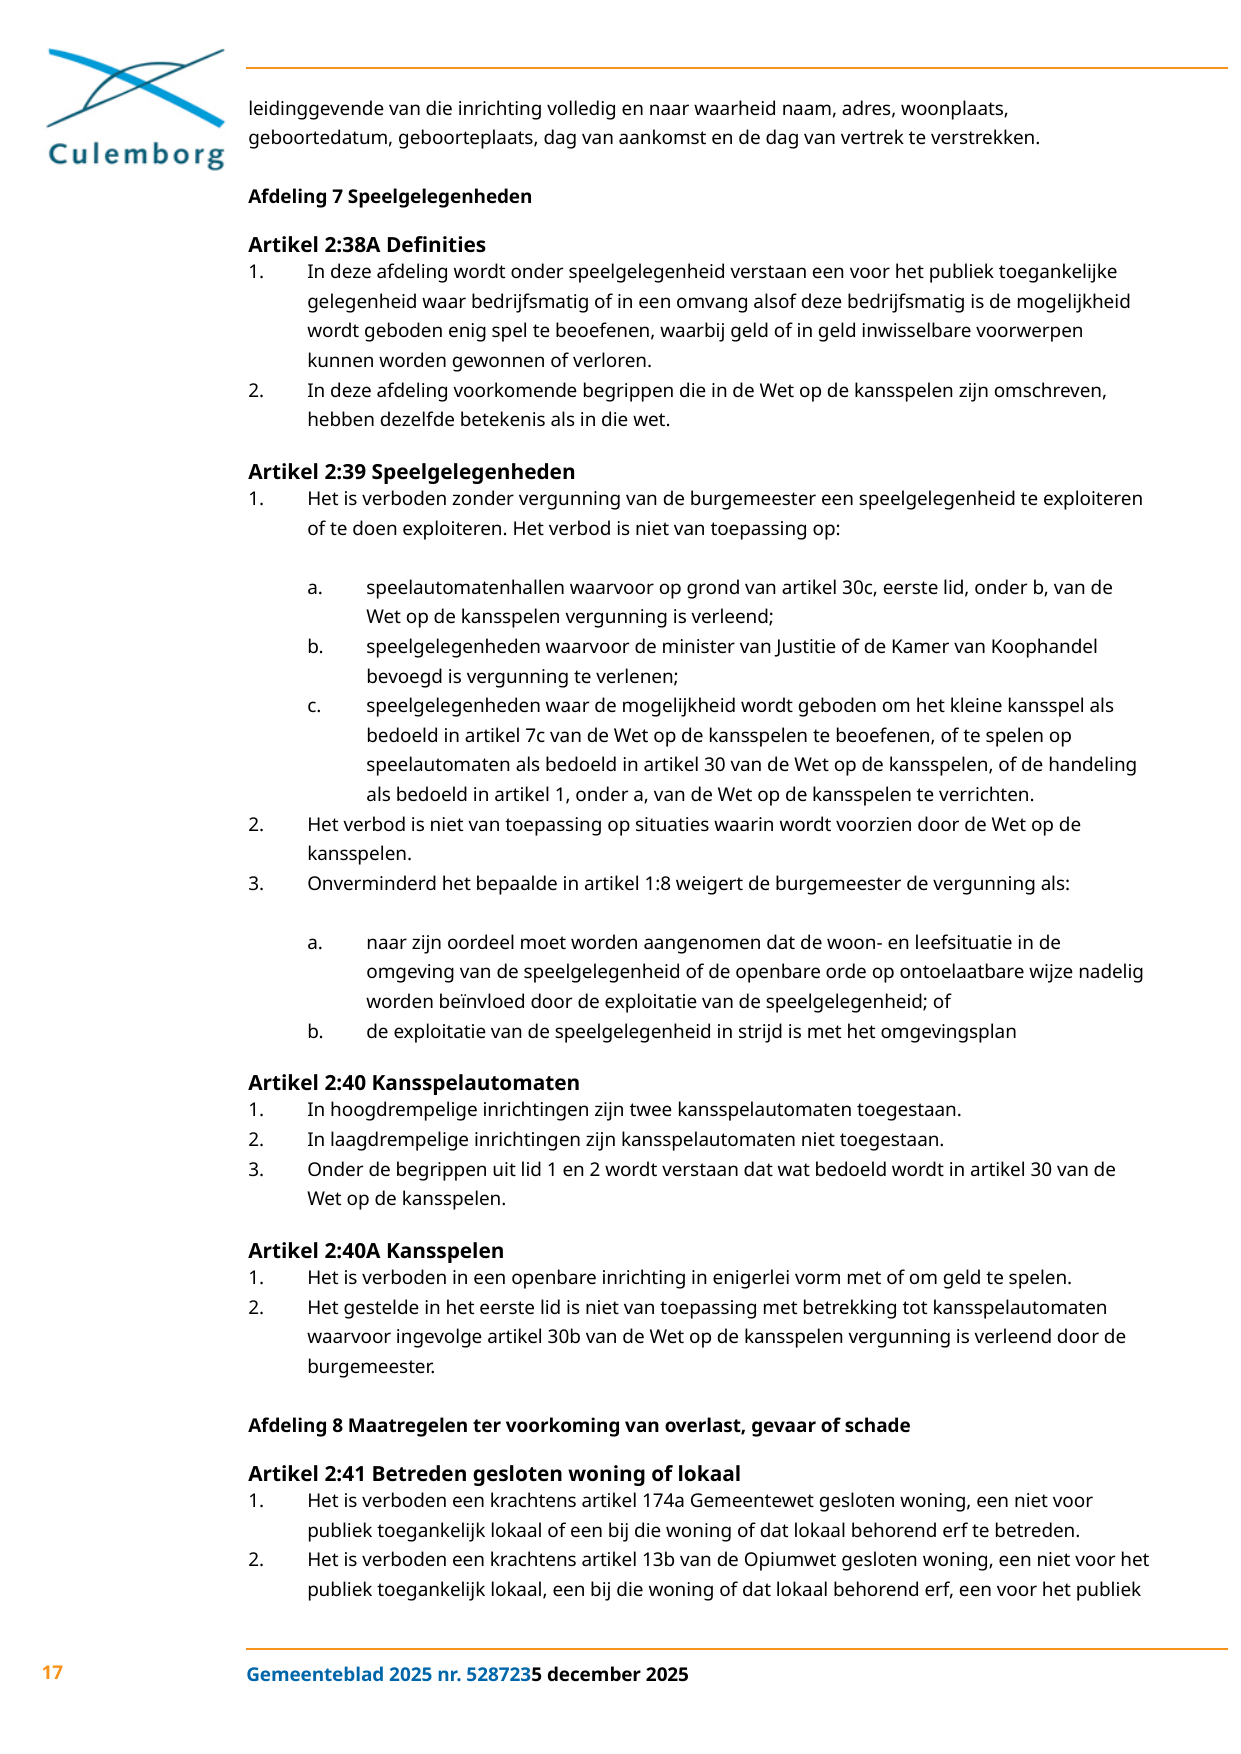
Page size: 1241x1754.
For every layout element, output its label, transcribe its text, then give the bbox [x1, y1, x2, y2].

text Artikel 2:39 Speelgelegenheden [248, 457, 1152, 485]
text Afdeling 7 Speelgelegenheden [248, 183, 1152, 209]
list naar zijn oordeel moet worden aangenomen dat de woon- en leefsituatie in de omgeving van de speelgelegenheid of de openbare orde op ontoelaatbare wijze nadelig worden beïnvloed door de exploitatie van de speelgelegenheid; of [307, 929, 1152, 1014]
list In laagdrempelige inrichtingen zijn kansspelautomaten niet toegestaan. [248, 1126, 1152, 1152]
list Het gestelde in het eerste lid is niet van toepassing met betrekking tot kansspelautomaten waarvoor ingevolge artikel 30b van de Wet op de kansspelen vergunning is verleend door de burgemeester. [248, 1294, 1152, 1379]
text leidinggevende van die inrichting volledig en naar waarheid naam, adres, woonplaats, geboortedatum, geboorteplaats, dag van aankomst en de dag van vertrek te verstrekken. [248, 95, 1152, 150]
list In deze afdeling wordt onder speelgelegenheid verstaan een voor het publiek toegankelijke gelegenheid waar bedrijfsmatig of in een omvang alsof deze bedrijfsmatig is de mogelijkheid wordt geboden enig spel te beoefenen, waarbij geld of in geld inwisselbare voorwerpen kunnen worden gewonnen of verloren. [248, 258, 1152, 373]
list speelgelegenheden waarvoor de minister van Justitie of de Kamer van Koophandel bevoegd is vergunning te verlenen; [307, 633, 1152, 688]
list speelgelegenheden waar de mogelijkheid wordt geboden om het kleine kansspel als bedoeld in artikel 7c van de Wet op de kansspelen te beoefenen, of te spelen op speelautomaten als bedoeld in artikel 30 van de Wet op de kansspelen, of de handeling als bedoeld in artikel 1, onder a, van de Wet op de kansspelen te verrichten. [307, 692, 1152, 807]
list Het is verboden een krachtens artikel 174a Gemeentewet gesloten woning, een niet voor publiek toegankelijk lokaal of een bij die woning of dat lokaal behorend erf te betreden. [248, 1487, 1152, 1542]
list de exploitatie van de speelgelegenheid in strijd is met het omgevingsplan [307, 1018, 1152, 1043]
picture [41, 47, 231, 172]
list Onverminderd het bepaalde in artikel 1:8 weigert de burgemeester de vergunning als: [248, 870, 1152, 896]
list Onder de begrippen uit lid 1 en 2 wordt verstaan dat wat bedoeld wordt in artikel 30 van de Wet op de kansspelen. [248, 1156, 1152, 1211]
list Het is verboden in een openbare inrichting in enigerlei vorm met of om geld te spelen. [248, 1264, 1152, 1290]
list Het is verboden een krachtens artikel 13b van de Opiumwet gesloten woning, een niet voor het publiek toegankelijk lokaal, een bij die woning of dat lokaal behorend erf, een voor het publiek [248, 1546, 1152, 1602]
list Het verbod is niet van toepassing op situaties waarin wordt voorzien door de Wet op de kansspelen. [248, 811, 1152, 866]
list Het is verboden zonder vergunning van de burgemeester een speelgelegenheid te exploiteren of te doen exploiteren. Het verbod is niet van toepassing op: [248, 485, 1152, 541]
text Artikel 2:38A Definities [248, 230, 1152, 258]
list In deze afdeling voorkomende begrippen die in de Wet op de kansspelen zijn omschreven, hebben dezelfde betekenis als in die wet. [248, 377, 1152, 432]
text Artikel 2:41 Betreden gesloten woning of lokaal [248, 1459, 1152, 1487]
list In hoogdrempelige inrichtingen zijn twee kansspelautomaten toegestaan. [248, 1097, 1152, 1122]
text Artikel 2:40A Kansspelen [248, 1236, 1152, 1264]
list speelautomatenhallen waarvoor op grond van artikel 30c, eerste lid, onder b, van de Wet op de kansspelen vergunning is verleend; [307, 574, 1152, 629]
text Afdeling 8 Maatregelen ter voorkoming van overlast, gevaar of schade [248, 1412, 1152, 1438]
text Artikel 2:40 Kansspelautomaten [248, 1068, 1152, 1097]
